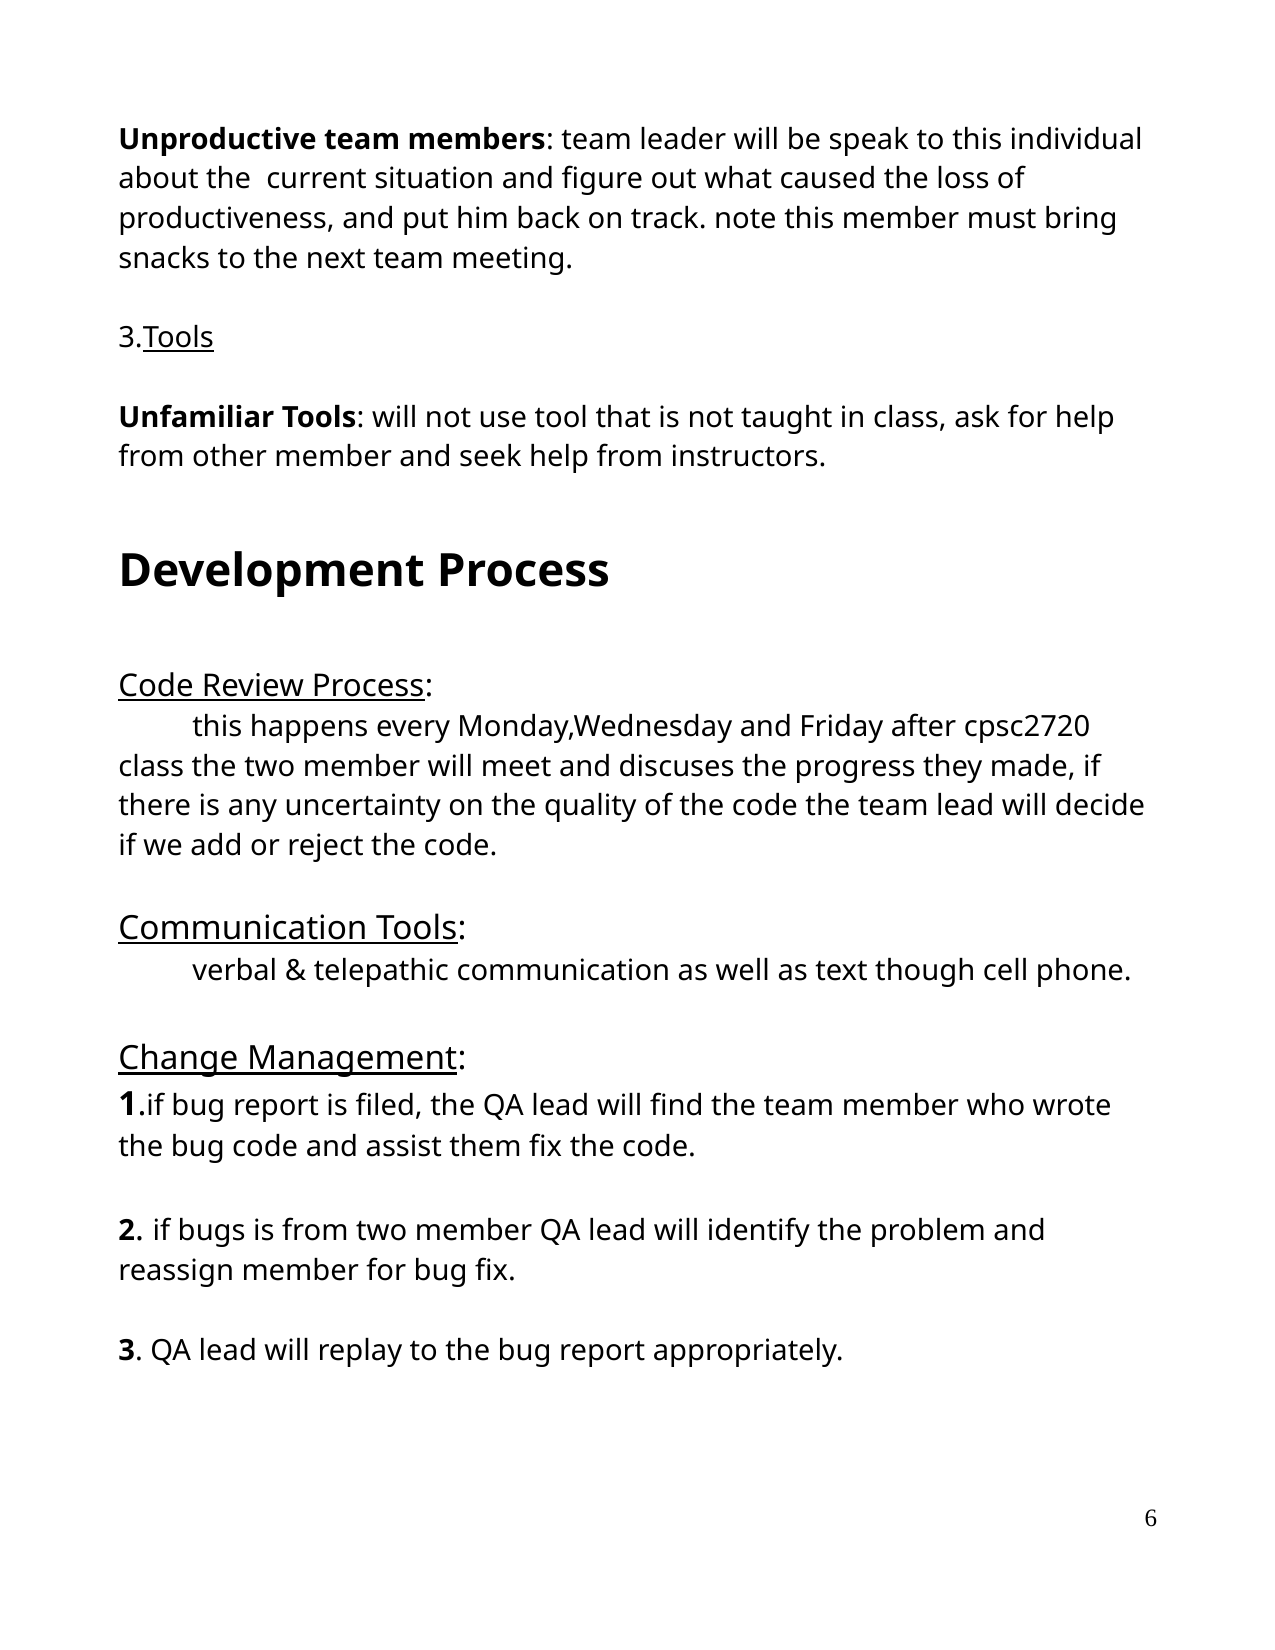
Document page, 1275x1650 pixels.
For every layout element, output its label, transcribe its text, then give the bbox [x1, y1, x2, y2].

text Unproductive team members: team leader will be speak to this individual about the current situation and figure out what caused the loss of productiveness, and put him back on track. note this member must bring snacks to the next team meeting. [118, 118, 1157, 277]
text Code Review Process: [118, 662, 1157, 705]
text this happens every Monday,Wednesday and Friday after cpsc2720 class the two member will meet and discuses the progress they made, if there is any uncertainty on the quality of the code the team lead will decide if we add or reject the code. [118, 705, 1157, 864]
text 1.if bug report is filed, the QA lead will find the team member who wrote the bug code and assist them fix the code. [118, 1079, 1157, 1164]
text Communication Tools: [118, 903, 1157, 949]
text Change Management: [118, 1034, 1157, 1079]
text 3. QA lead will replay to the bug report appropriately. [118, 1329, 1157, 1369]
text Unfamiliar Tools: will not use tool that is not taught in class, ask for help from other member and seek help from instructors. [118, 396, 1157, 475]
text Development Process [118, 538, 1157, 600]
text 2. if bugs is from two member QA lead will identify the problem and reassign member for bug fix. [118, 1204, 1157, 1289]
text verbal & telepathic communication as well as text though cell phone. [118, 949, 1157, 989]
text 3.Tools [118, 317, 1157, 356]
